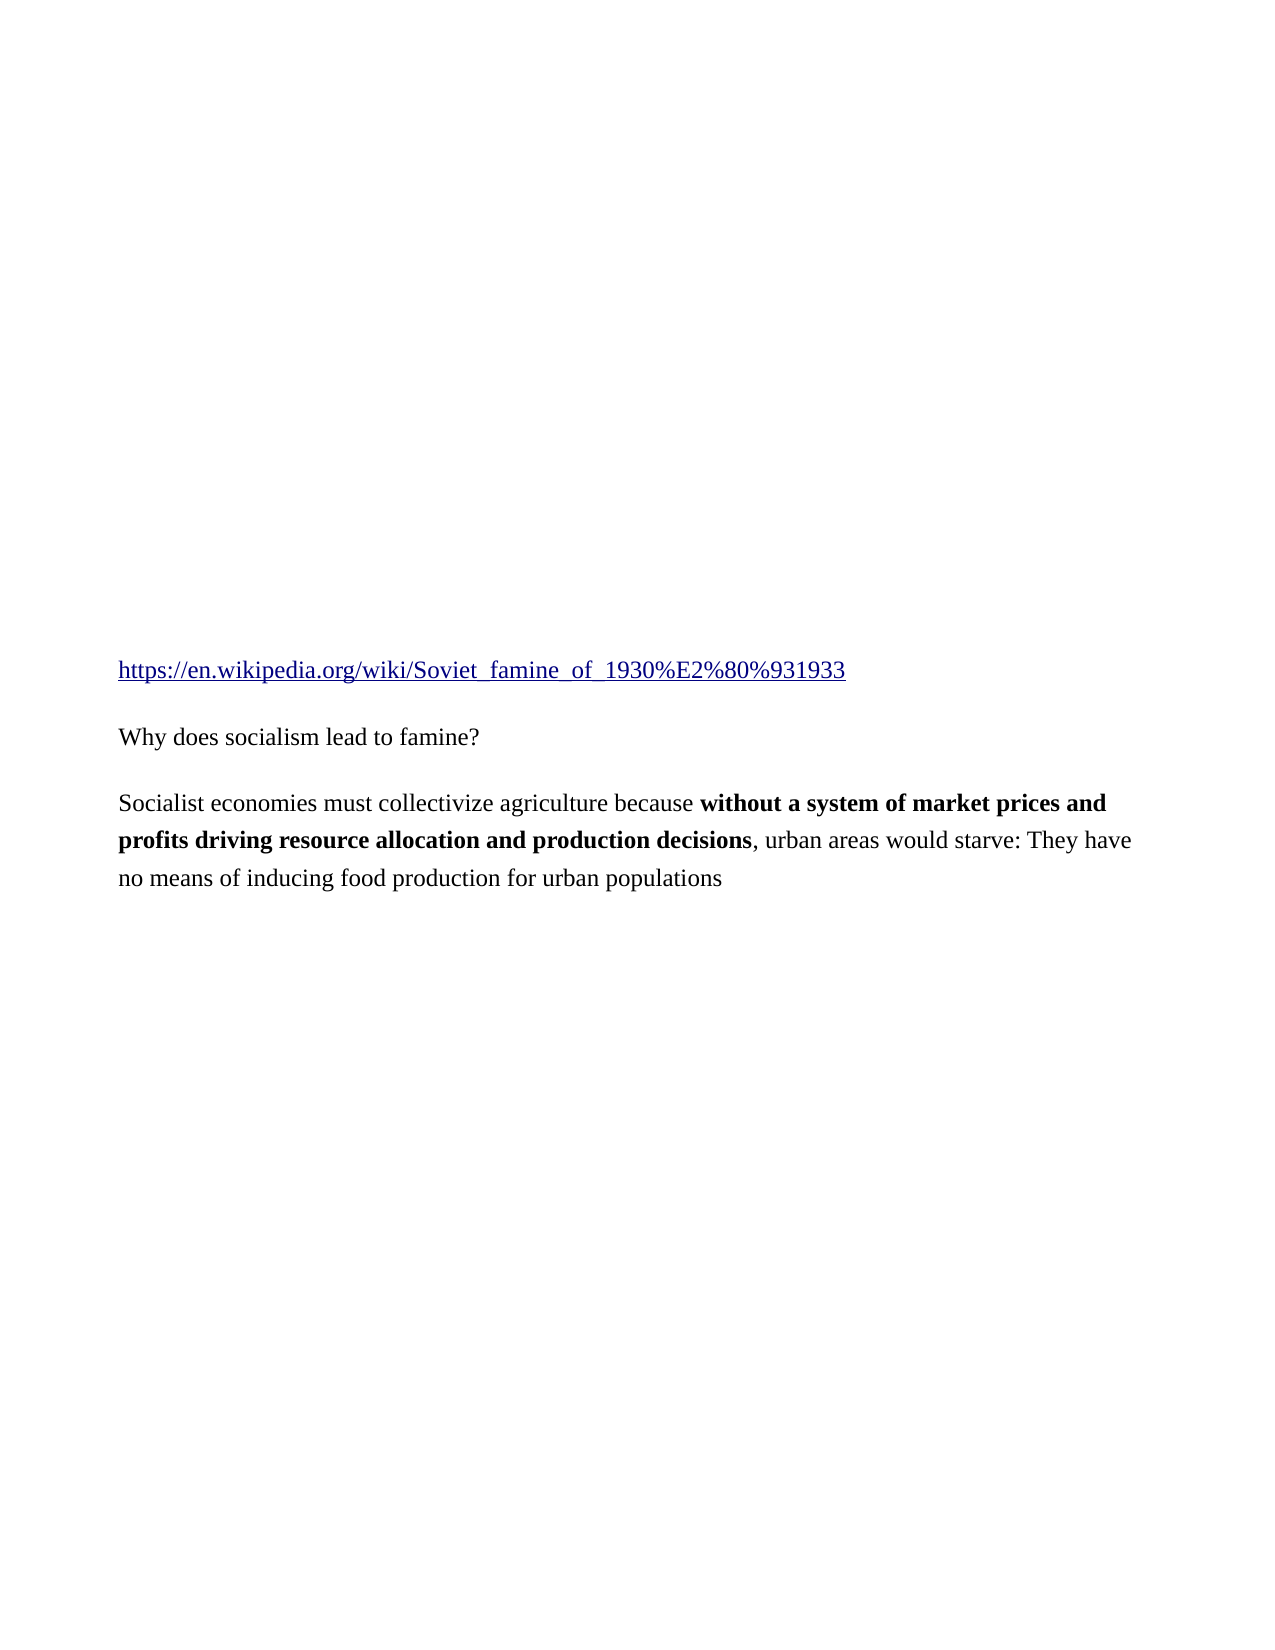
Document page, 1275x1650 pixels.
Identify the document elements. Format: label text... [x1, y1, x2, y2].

text The Babayaga https://meetrussia.online/baba-yaga-in-russian-fairy-tales/ The Gate of the the Gods (THE AI??) [118, 1354, 1157, 1508]
text Silk Manttis [118, 1009, 1157, 1086]
text Socialist economies must collectivize agriculture because without a system of market prices and profits driving resource allocation and production decisions, urban areas would starve: They have no means of inducing food production for urban populations [118, 779, 1135, 892]
text The Auditor [118, 1086, 1157, 1124]
text Captain Joaxi Quin Stone [118, 933, 1157, 1009]
text A MICHAEL J BURRY CHARACTER? Perhaps the Michael J Burry Character and The mantis could be combined. Arthur and the Mantis meet pretty early on. And they do some pretty hateful shit- The mantis understands economics and business and the political works of things- The economic and agricultural science of the world. They use these things to screw down hard and get what they both want A Norman Borlaug in revese- caused famine, See the soviet union famine https://en.wikipedia.org/wiki/Soviet_famine_of_1930%E2%80%931933 Why does socialism lead to famine? [118, 118, 1157, 751]
text THE COMPANY The Hantonese The dutch crater bank [118, 1163, 1157, 1354]
